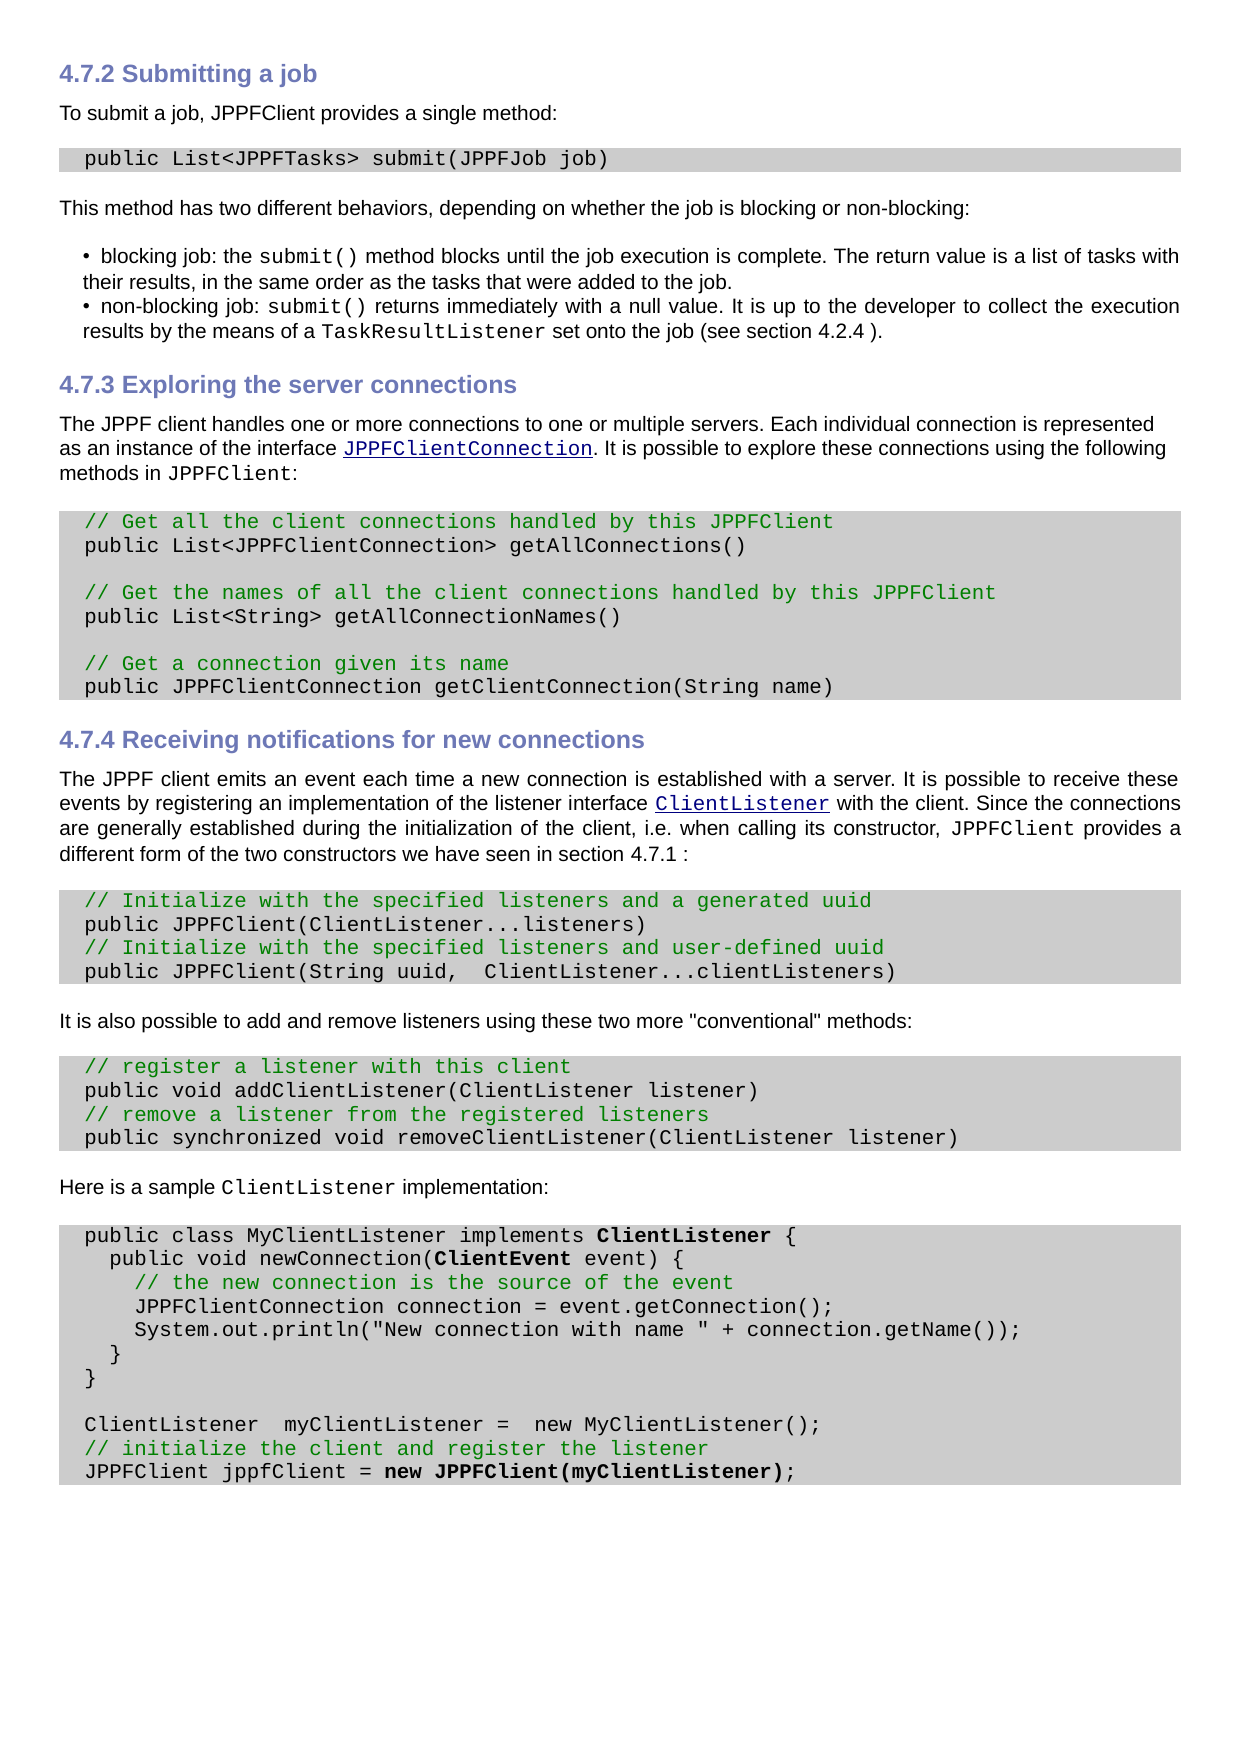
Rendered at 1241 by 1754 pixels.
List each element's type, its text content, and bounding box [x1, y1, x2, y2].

list non-blocking job: submit() returns immediately with a null value. It is up to the developer to collect the execution results by the means of a TaskResultListener set onto the job (see section 4.2.4 ). [83, 293, 1181, 345]
text JPPFClient jppfClient = new JPPFClient(myClientListener); [59, 1461, 1181, 1485]
text To submit a job, JPPFClient provides a single method: [59, 100, 1181, 124]
subtitle Submitting a job [59, 59, 1181, 88]
text // Get a connection given its name [59, 653, 1181, 677]
text The JPPF client handles one or more connections to one or multiple servers. Each individual connection is represented as an instance of the interface JPPFClientConnection. It is possible to explore these connections using the following methods in JPPFClient: [59, 411, 1181, 487]
text This method has two different behaviors, depending on whether the job is blocking or non-blocking: [59, 196, 1181, 220]
text // initialize the client and register the listener [59, 1438, 1181, 1461]
text // Get all the client connections handled by this JPPFClient [59, 511, 1181, 535]
text } [59, 1343, 1181, 1367]
text public JPPFClient(String uuid, ClientListener...clientListeners) [59, 961, 1181, 984]
text public List<JPPFTasks> submit(JPPFJob job) [59, 148, 1181, 172]
text public List<JPPFClientConnection> getAllConnections() [59, 535, 1181, 558]
text public List<String> getAllConnectionNames() [59, 606, 1181, 629]
text public JPPFClient(ClientListener...listeners) [59, 914, 1181, 937]
text Here is a sample ClientListener implementation: [59, 1175, 1181, 1201]
list blocking job: the submit() method blocks until the job execution is complete. The return value is a list of tasks with their results, in the same order as the tasks that were added to the job. [83, 244, 1181, 293]
text // register a listener with this client [59, 1056, 1181, 1080]
text public class MyClientListener implements ClientListener { [59, 1225, 1181, 1248]
subtitle Receiving notifications for new connections [59, 725, 1181, 754]
text public JPPFClientConnection getClientConnection(String name) [59, 677, 1181, 700]
text JPPFClientConnection connection = event.getConnection(); [59, 1296, 1181, 1319]
text // Initialize with the specified listeners and user-defined uuid [59, 937, 1181, 961]
text It is also possible to add and remove listeners using these two more "conventional" methods: [59, 1008, 1181, 1032]
text public void newConnection(ClientEvent event) { [59, 1248, 1181, 1272]
text // remove a listener from the registered listeners [59, 1104, 1181, 1127]
text System.out.println("New connection with name " + connection.getName()); [59, 1319, 1181, 1343]
text } [59, 1367, 1181, 1390]
text // Initialize with the specified listeners and a generated uuid [59, 890, 1181, 914]
text // Get the names of all the client connections handled by this JPPFClient [59, 582, 1181, 606]
text public void addClientListener(ClientListener listener) [59, 1080, 1181, 1104]
subtitle Exploring the server connections [59, 370, 1181, 399]
text The JPPF client emits an event each time a new connection is established with a server. It is possible to receive these events by registering an implementation of the listener interface ClientListener with the client. Since the connections are generally established during the initialization of the client, i.e. when calling its constructor, JPPFClient provides a different form of the two constructors we have seen in section 4.7.1 : [59, 766, 1181, 866]
text // the new connection is the source of the event [59, 1272, 1181, 1296]
text public synchronized void removeClientListener(ClientListener listener) [59, 1127, 1181, 1151]
text ClientListener myClientListener = new MyClientListener(); [59, 1414, 1181, 1438]
